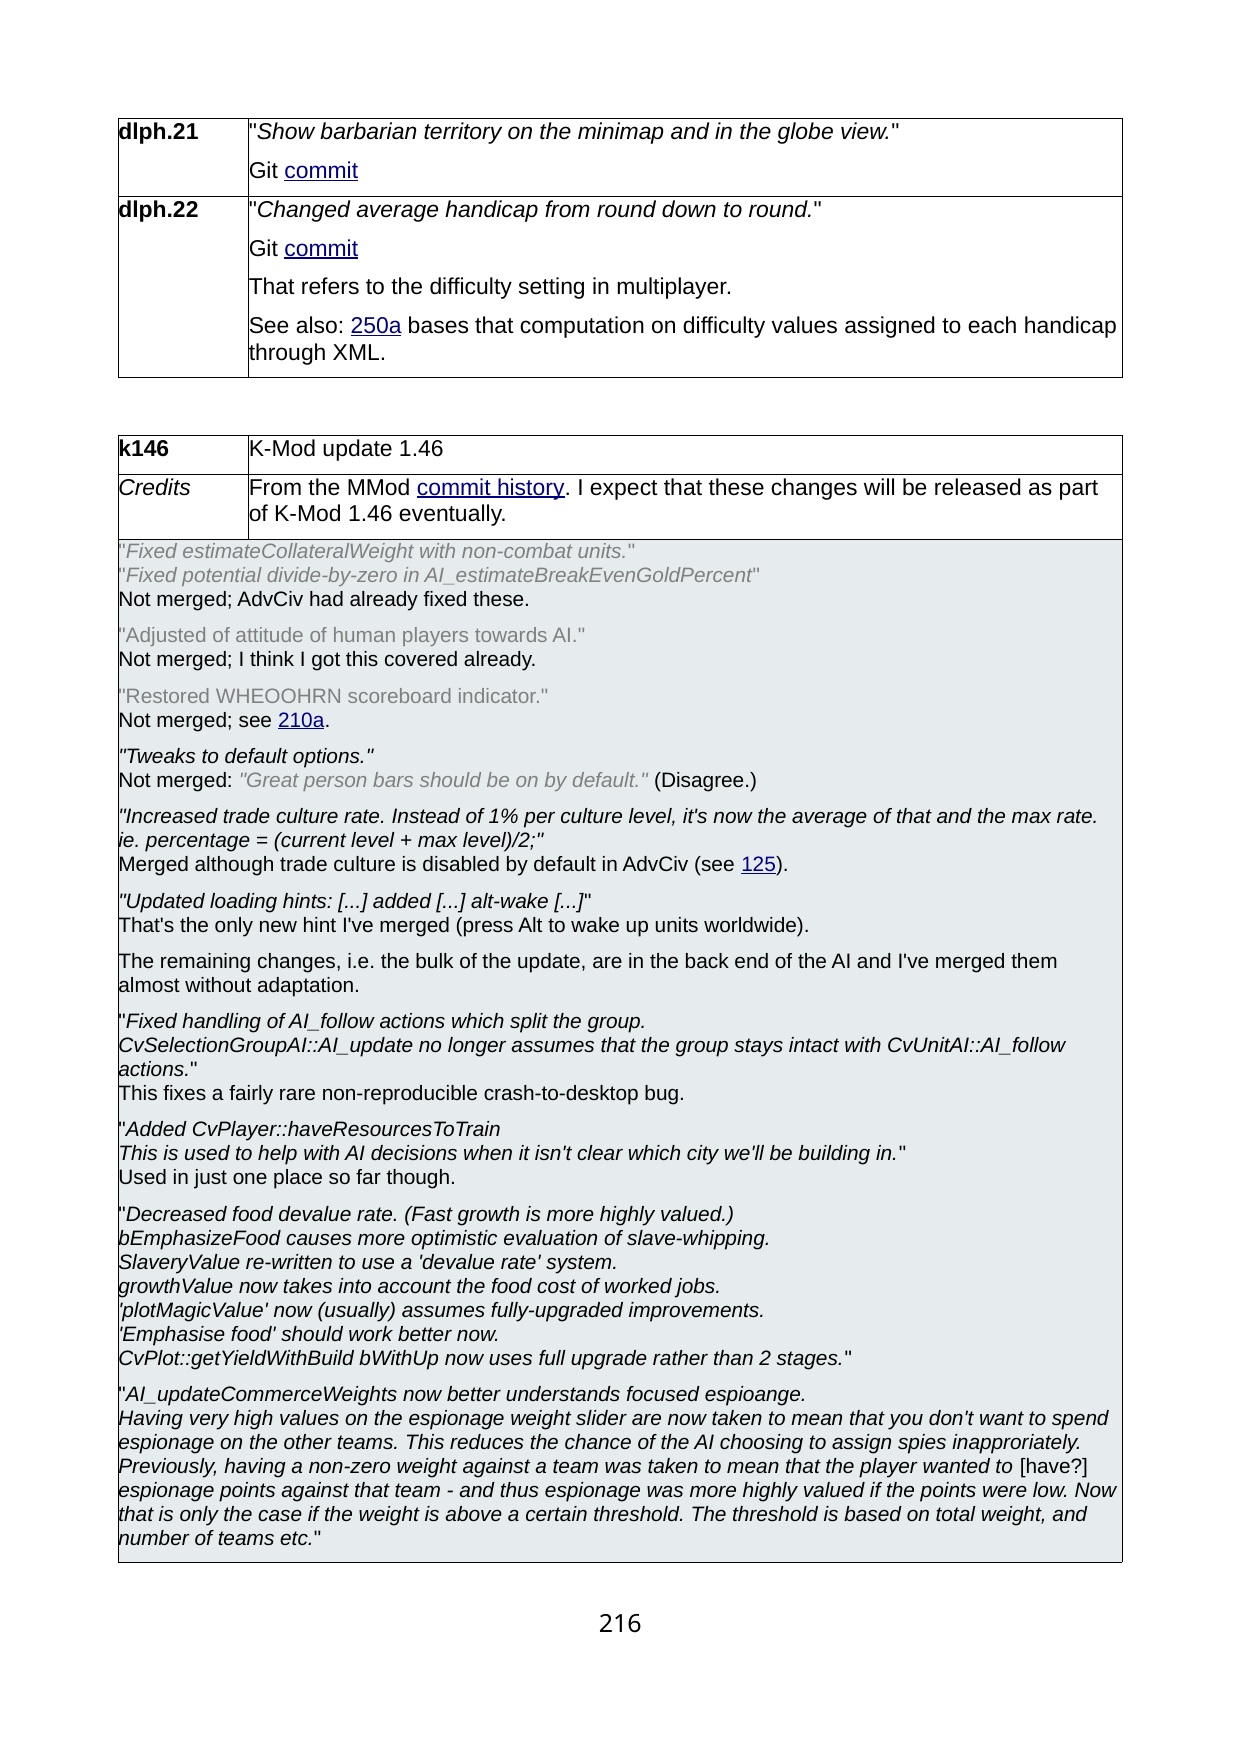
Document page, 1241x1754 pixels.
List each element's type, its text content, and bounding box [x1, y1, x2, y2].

table_cell "Show barbarian territory on the minimap and in the globe view." Git commit [249, 119, 1122, 196]
table_cell "Changed average handicap from round down to round." Git commit That refers to the difficulty setting in multiplayer. See also: 250a bases that computation on difficulty values assigned to each handicap through XML. [249, 197, 1122, 377]
table_header k146 [119, 436, 248, 474]
table_cell "Fixed estimateCollateralWeight with non-combat units." "Fixed potential divide-by-zero in AI_estimateBreakEvenGoldPercent" Not merged; AdvCiv had already fixed these. "Adjusted of attitude of human players towards AI." Not merged; I think I got this covered already. "Restored WHEOOHRN scoreboard indicator." Not merged; see 210a. "Tweaks to default options." Not merged: "Great person bars should be on by default." (Disagree.) "Increased trade culture rate. Instead of 1% per culture level, it's now the average of that and the max rate. ie. percentage = (current level + max level)/2;" Merged although trade culture is disabled by default in AdvCiv (see 125). "Updated loading hints: [...] added [...] alt-wake [...]" That's the only new hint I've merged (press Alt to wake up units worldwide). The remaining changes, i.e. the bulk of the update, are in the back end of the AI and I've merged them almost without adaptation. "Fixed handling of AI_follow actions which split the group. CvSelectionGroupAI::AI_update no longer assumes that the group stays intact with CvUnitAI::AI_follow actions." This fixes a fairly rare non-reproducible crash-to-desktop bug. "Added CvPlayer::haveResourcesToTrain This is used to help with AI decisions when it isn't clear which city we'll be building in." Used in just one place so far though. "Decreased food devalue rate. (Fast growth is more highly valued.) bEmphasizeFood causes more optimistic evaluation of slave-whipping. SlaveryValue re-written to use a 'devalue rate' system. growthValue now takes into account the food cost of worked jobs. 'plotMagicValue' now (usually) assumes fully-upgraded improvements. 'Emphasise food' should work better now. CvPlot::getYieldWithBuild bWithUp now uses full upgrade rather than 2 stages." "AI_updateCommerceWeights now better understands focused espioange. Having very high values on the espionage weight slider are now taken to mean that you don't want to spend espionage on the other teams. This reduces the chance of the AI choosing to assign spies inapproriately. Previously, having a non-zero weight against a team was taken to mean that the player wanted to [have?] espionage points against that team - and thus espionage was more highly valued if the points were low. Now that is only the case if the weight is above a certain threshold. The threshold is based on total weight, and number of teams etc." [119, 540, 1122, 1562]
table_cell dlph.21 [119, 119, 248, 196]
table_cell Credits [119, 475, 248, 539]
table_cell From the MMod commit history. I expect that these changes will be released as part of K-Mod 1.46 eventually. [249, 475, 1122, 539]
table_cell dlph.22 [119, 197, 248, 377]
table_header K-Mod update 1.46 [249, 436, 1122, 474]
